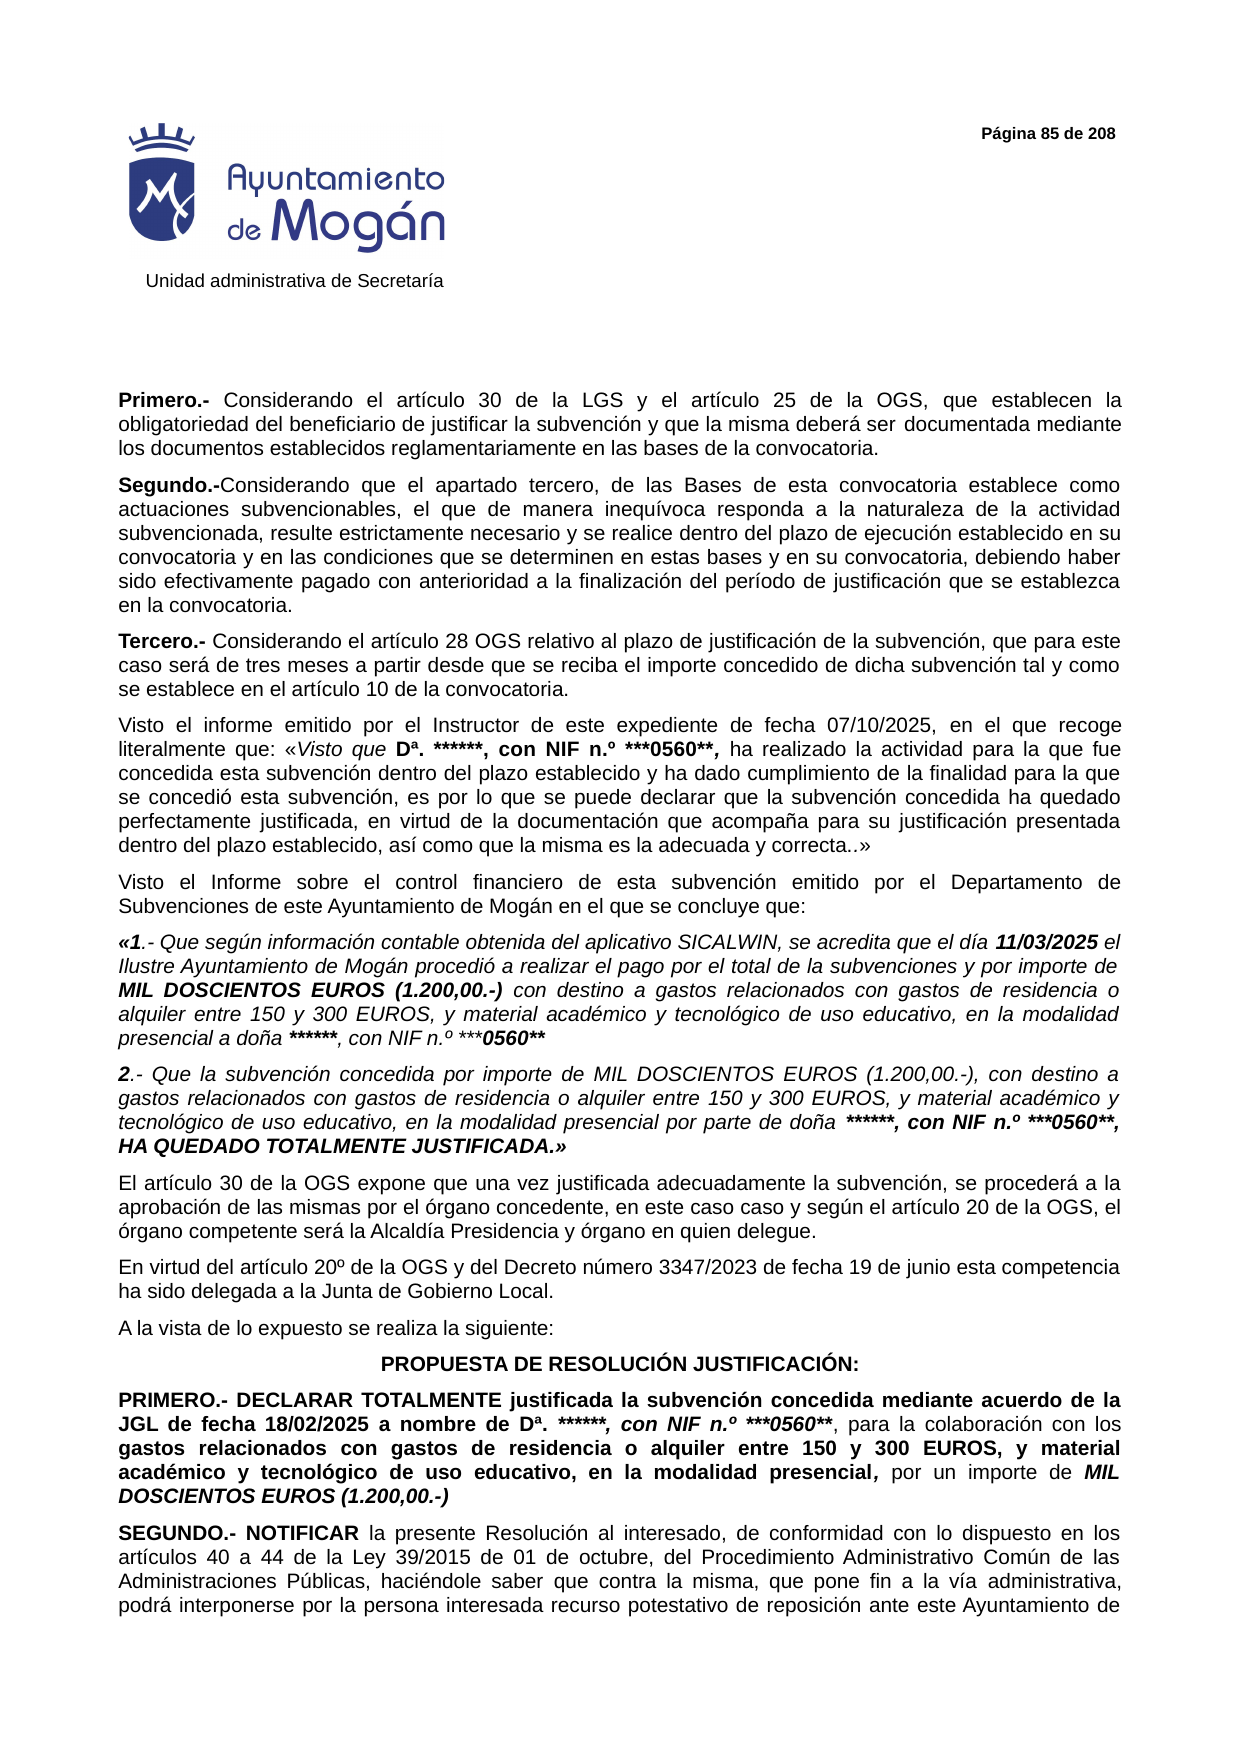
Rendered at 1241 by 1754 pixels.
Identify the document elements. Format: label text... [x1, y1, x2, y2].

picture [128, 123, 445, 259]
text En virtud del artículo 20º de la OGS y del Decreto número 3347/2023 de fecha 19 de junio esta competencia ha sido delegada a la Junta de Gobierno Local. [118, 1255, 1122, 1303]
text Visto el informe emitido por el Instructor de este expediente de fecha 07/10/2025, en el que recoge literalmente que: «Visto que Dª. ******, con NIF n.º ***0560**, ha realizado la actividad para la que fue concedida esta subvención dentro del plazo establecido y ha dado cumplimiento de la finalidad para la que se concedió esta subvención, es por lo que se puede declarar que la subvención concedida ha quedado perfectamente justificada, en virtud de la documentación que acompaña para su justificación presentada dentro del plazo establecido, así como que la misma es la adecuada y correcta..» [118, 713, 1122, 857]
text Primero.- Considerando el artículo 30 de la LGS y el artículo 25 de la OGS, que establecen la obligatoriedad del beneficiario de justificar la subvención y que la misma deberá ser documentada mediante los documentos establecidos reglamentariamente en las bases de la convocatoria. [118, 388, 1122, 460]
text El artículo 30 de la OGS expone que una vez justificada adecuadamente la subvención, se procederá a la aprobación de las mismas por el órgano concedente, en este caso caso y según el artículo 20 de la OGS, el órgano competente será la Alcaldía Presidencia y órgano en quien delegue. [118, 1171, 1122, 1242]
text PRIMERO.- DECLARAR TOTALMENTE justificada la subvención concedida mediante acuerdo de la JGL de fecha 18/02/2025 a nombre de Dª. ******, con NIF n.º ***0560**, para la colaboración con los gastos relacionados con gastos de residencia o alquiler entre 150 y 300 EUROS, y material académico y tecnológico de uso educativo, en la modalidad presencial, por un importe de MIL DOSCIENTOS EUROS (1.200,00.-) [118, 1388, 1122, 1508]
text PROPUESTA DE RESOLUCIÓN JUSTIFICACIÓN: [118, 1352, 1122, 1376]
text SEGUNDO.- NOTIFICAR la presente Resolución al interesado, de conformidad con lo dispuesto en los artículos 40 a 44 de la Ley 39/2015 de 01 de octubre, del Procedimiento Administrativo Común de las Administraciones Públicas, haciéndole saber que contra la misma, que pone fin a la vía administrativa, podrá interponerse por la persona interesada recurso potestativo de reposición ante este Ayuntamiento de [118, 1521, 1122, 1616]
text Segundo.-Considerando que el apartado tercero, de las Bases de esta convocatoria establece como actuaciones subvencionables, el que de manera inequívoca responda a la naturaleza de la actividad subvencionada, resulte estrictamente necesario y se realice dentro del plazo de ejecución establecido en su convocatoria y en las condiciones que se determinen en estas bases y en su convocatoria, debiendo haber sido efectivamente pagado con anterioridad a la finalización del período de justificación que se establezca en la convocatoria. [118, 473, 1122, 616]
text «1.- Que según información contable obtenida del aplicativo SICALWIN, se acredita que el día 11/03/2025 el Ilustre Ayuntamiento de Mogán procedió a realizar el pago por el total de la subvenciones y por importe de MIL DOSCIENTOS EUROS (1.200,00.-) con destino a gastos relacionados con gastos de residencia o alquiler entre 150 y 300 EUROS, y material académico y tecnológico de uso educativo, en la modalidad presencial a doña ******, con NIF n.º ***0560** [118, 930, 1122, 1050]
text Visto el Informe sobre el control financiero de esta subvención emitido por el Departamento de Subvenciones de este Ayuntamiento de Mogán en el que se concluye que: [118, 869, 1122, 917]
text Tercero.- Considerando el artículo 28 OGS relativo al plazo de justificación de la subvención, que para este caso será de tres meses a partir desde que se reciba el importe concedido de dicha subvención tal y como se establece en el artículo 10 de la convocatoria. [118, 629, 1122, 701]
text 2.- Que la subvención concedida por importe de MIL DOSCIENTOS EUROS (1.200,00.-), con destino a gastos relacionados con gastos de residencia o alquiler entre 150 y 300 EUROS, y material académico y tecnológico de uso educativo, en la modalidad presencial por parte de doña ******, con NIF n.º ***0560**, HA QUEDADO TOTALMENTE JUSTIFICADA.» [118, 1062, 1122, 1158]
text A la vista de lo expuesto se realiza la siguiente: [118, 1315, 1122, 1339]
